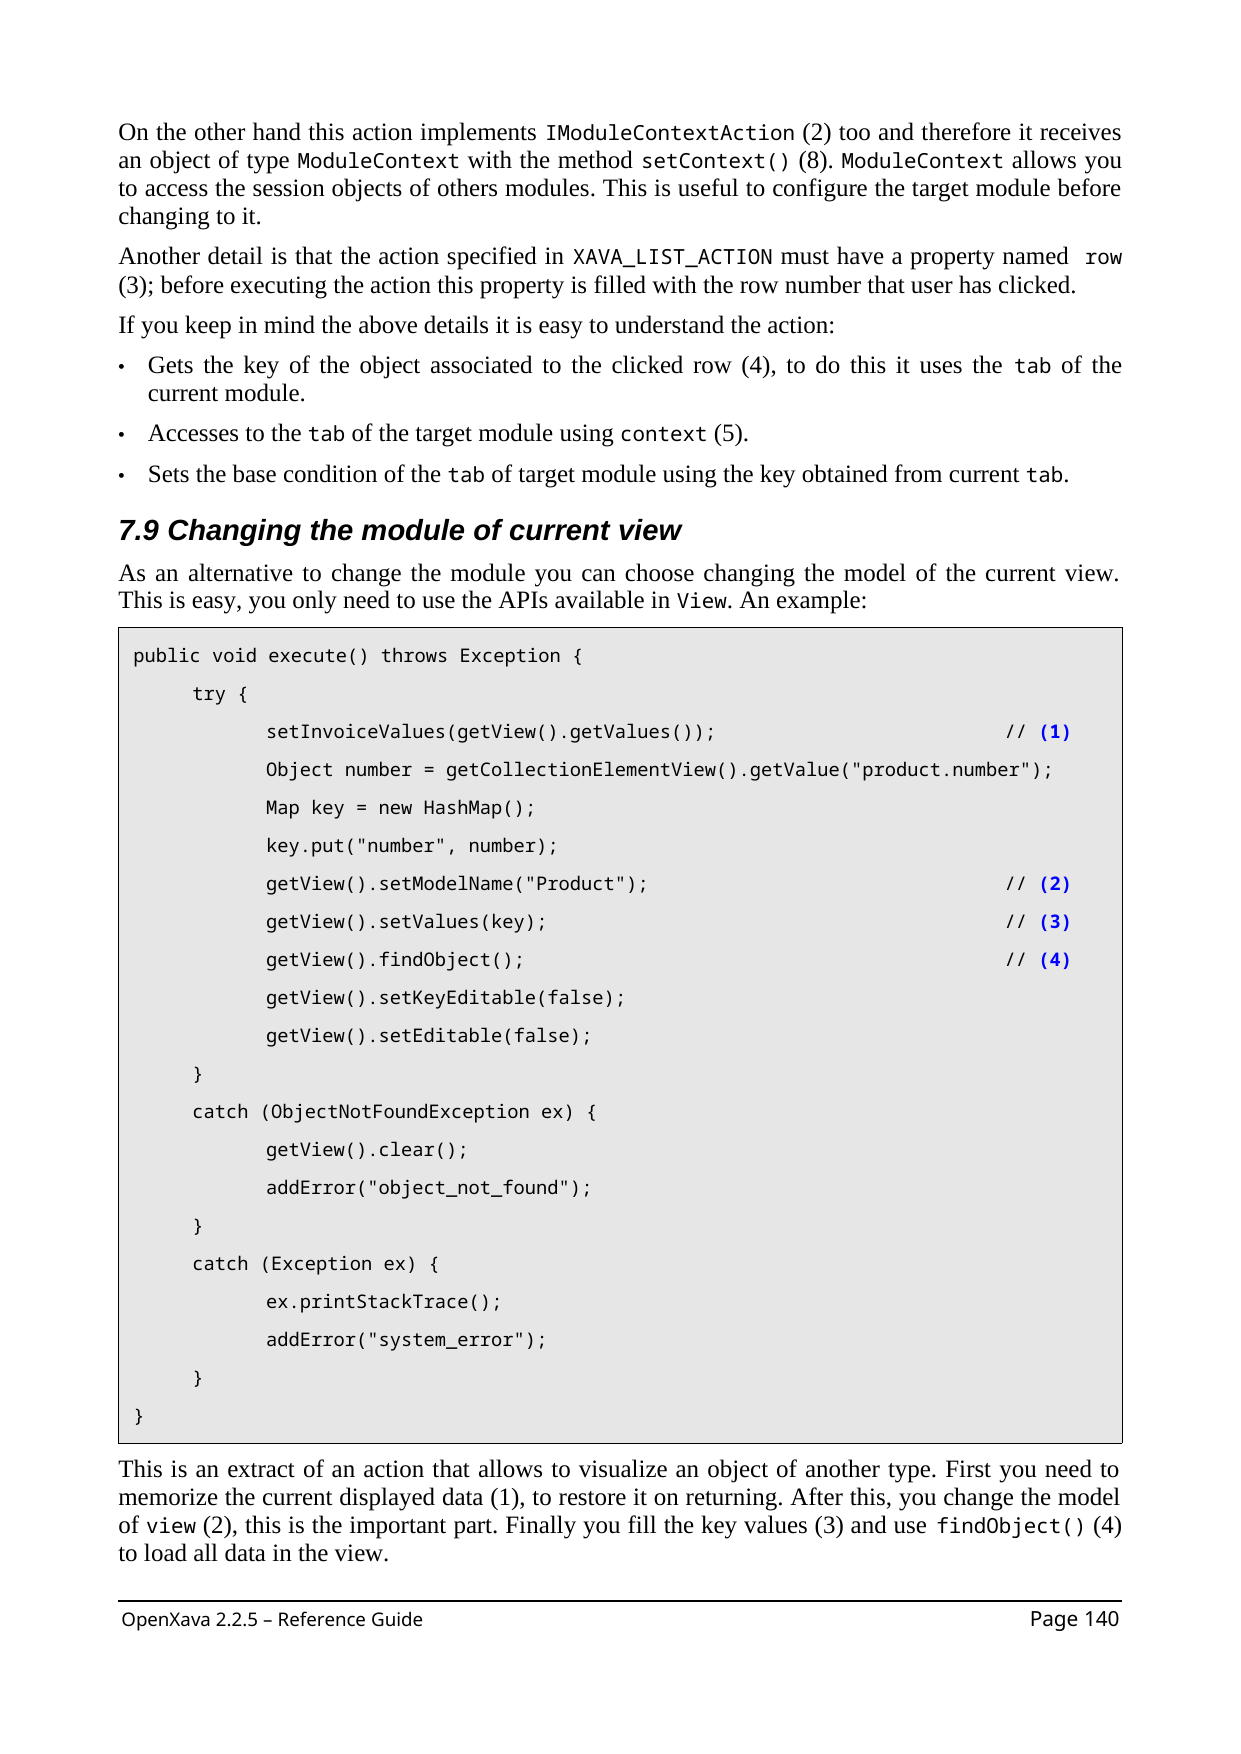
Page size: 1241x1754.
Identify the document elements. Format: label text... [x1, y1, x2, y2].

text } [119, 1197, 1122, 1236]
text key.put("number", number); [119, 817, 1122, 855]
text On the other hand this action implements IModuleContextAction (2) too and therefore it receives an object of type ModuleContext with the method setContext() (8). ModuleContext allows you to access the session objects of others modules. This is useful to configure the target module before changing to it. [118, 118, 1122, 230]
text getView().clear(); [119, 1121, 1122, 1159]
text Map key = new HashMap(); [119, 779, 1122, 817]
list Sets the base condition of the tab of target module using the key obtained from current tab. [118, 460, 1122, 488]
text getView().setModelName("Product"); // (2) [119, 855, 1122, 893]
text } [119, 1045, 1122, 1083]
text catch (Exception ex) { [119, 1236, 1122, 1273]
text getView().setValues(key); // (3) [119, 893, 1122, 931]
list Gets the key of the object associated to the clicked row (4), to do this it uses the tab of the current module. [118, 351, 1122, 407]
text This is an extract of an action that allows to visualize an object of another type. First you need to memorize the current displayed data (1), to restore it on returning. After this, you change the model of view (2), this is the important part. Finally you fill the key values (3) and use findObject() (4) to load all data in the view. [118, 1455, 1122, 1567]
list Accesses to the tab of the target module using context (5). [118, 419, 1122, 448]
text getView().findObject(); // (4) [119, 931, 1122, 969]
text If you keep in mind the above details it is easy to understand the action: [118, 311, 1122, 339]
text Another detail is that the action specified in XAVA_LIST_ACTION must have a property named row (3); before executing the action this property is filled with the row number that user has clicked. [118, 242, 1122, 298]
text Object number = getCollectionElementView().getValue("product.number"); [119, 741, 1122, 779]
text try { [119, 665, 1122, 703]
text public void execute() throws Exception { [119, 628, 1122, 665]
text ex.printStackTrace(); [119, 1273, 1122, 1312]
text } [119, 1349, 1122, 1388]
text As an alternative to change the module you can choose changing the model of the current view. This is easy, you only need to use the APIs available in View. An example: [118, 559, 1122, 615]
text addError("system_error"); [119, 1312, 1122, 1349]
text } [119, 1388, 1122, 1443]
text setInvoiceValues(getView().getValues()); // (1) [119, 703, 1122, 741]
subtitle Changing the module of current view [118, 513, 1122, 546]
text getView().setEditable(false); [119, 1007, 1122, 1045]
text getView().setKeyEditable(false); [119, 969, 1122, 1007]
text addError("object_not_found"); [119, 1159, 1122, 1197]
text catch (ObjectNotFoundException ex) { [119, 1083, 1122, 1121]
